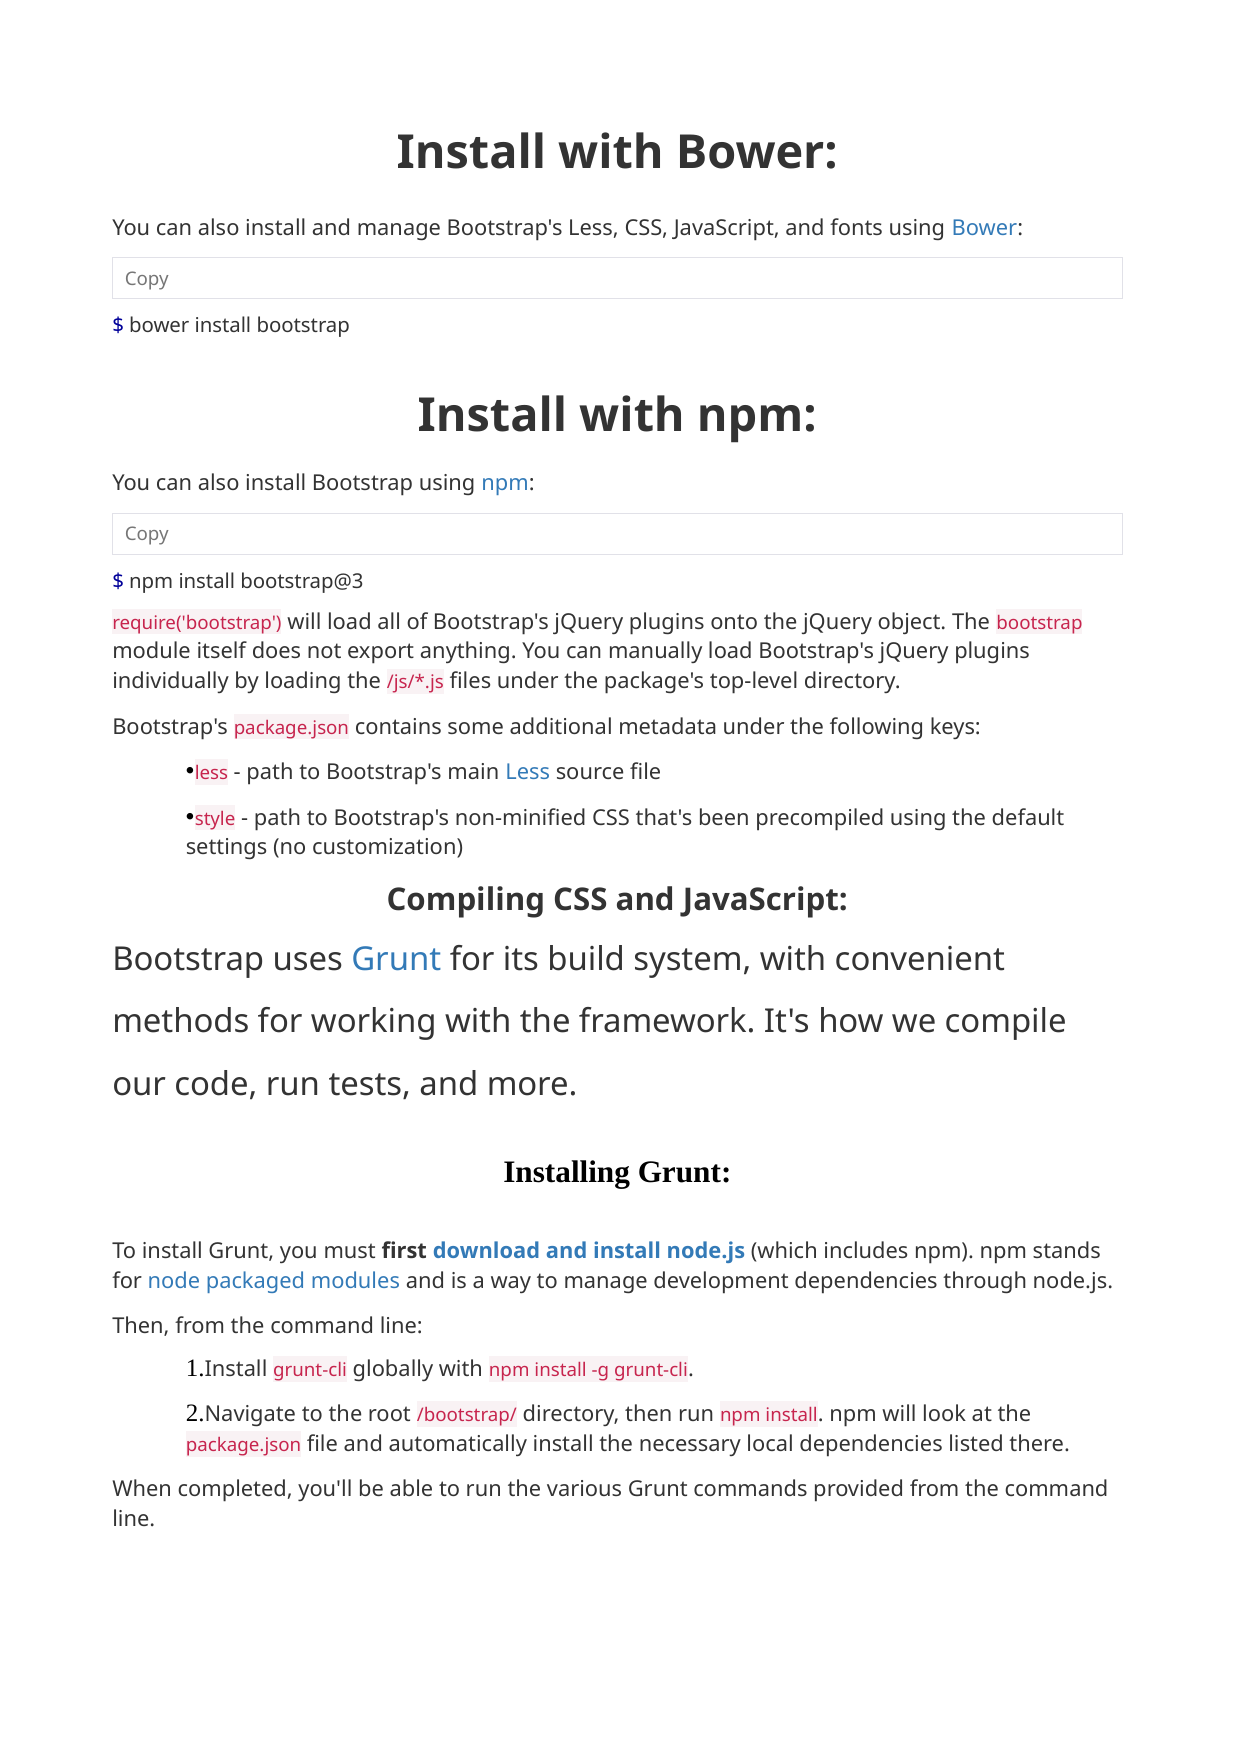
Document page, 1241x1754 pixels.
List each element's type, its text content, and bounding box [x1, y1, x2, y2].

subtitle Compiling CSS and JavaScript: [112, 877, 1122, 919]
list Install grunt-cli globally with npm install -g grunt-cli. [112, 1353, 1122, 1382]
text Copy [113, 514, 1122, 554]
text $ npm install bootstrap@3 [112, 566, 1122, 594]
text Copy [113, 258, 1122, 298]
text To install Grunt, you must first download and install node.js (which includes npm). npm stands for node packaged modules and is a way to manage development dependencies through node.js. [112, 1235, 1122, 1295]
text Then, from the command line: [112, 1310, 1122, 1340]
text You can also install and manage Bootstrap's Less, CSS, JavaScript, and fonts using Bower: [112, 211, 1122, 241]
text require('bootstrap') will load all of Bootstrap's jQuery plugins onto the jQuery object. The bootstrap module itself does not export anything. You can manually load Bootstrap's jQuery plugins individually by loading the /js/*.js files under the package's top-level directory. [112, 606, 1122, 695]
text When completed, you'll be able to run the various Grunt commands provided from the command line. [112, 1473, 1122, 1533]
text Installing Grunt: [112, 1154, 1122, 1189]
text $ bower install bootstrap [112, 311, 1122, 338]
list Navigate to the root /bootstrap/ directory, then run npm install. npm will look at the package.json file and automatically install the necessary local dependencies listed there. [112, 1398, 1122, 1458]
list less - path to Bootstrap's main Less source file [112, 756, 1122, 786]
text Bootstrap's package.json contains some additional metadata under the following keys: [112, 711, 1122, 740]
list style - path to Bootstrap's non-minified CSS that's been precompiled using the default settings (no customization) [112, 801, 1122, 861]
subtitle Install with npm: [112, 381, 1122, 445]
text You can also install Bootstrap using npm: [112, 467, 1122, 497]
subtitle Install with Bower: [112, 118, 1122, 182]
text Bootstrap uses Grunt for its build system, with convenient methods for working with the framework. It's how we compile our code, run tests, and more. [112, 935, 1122, 1104]
